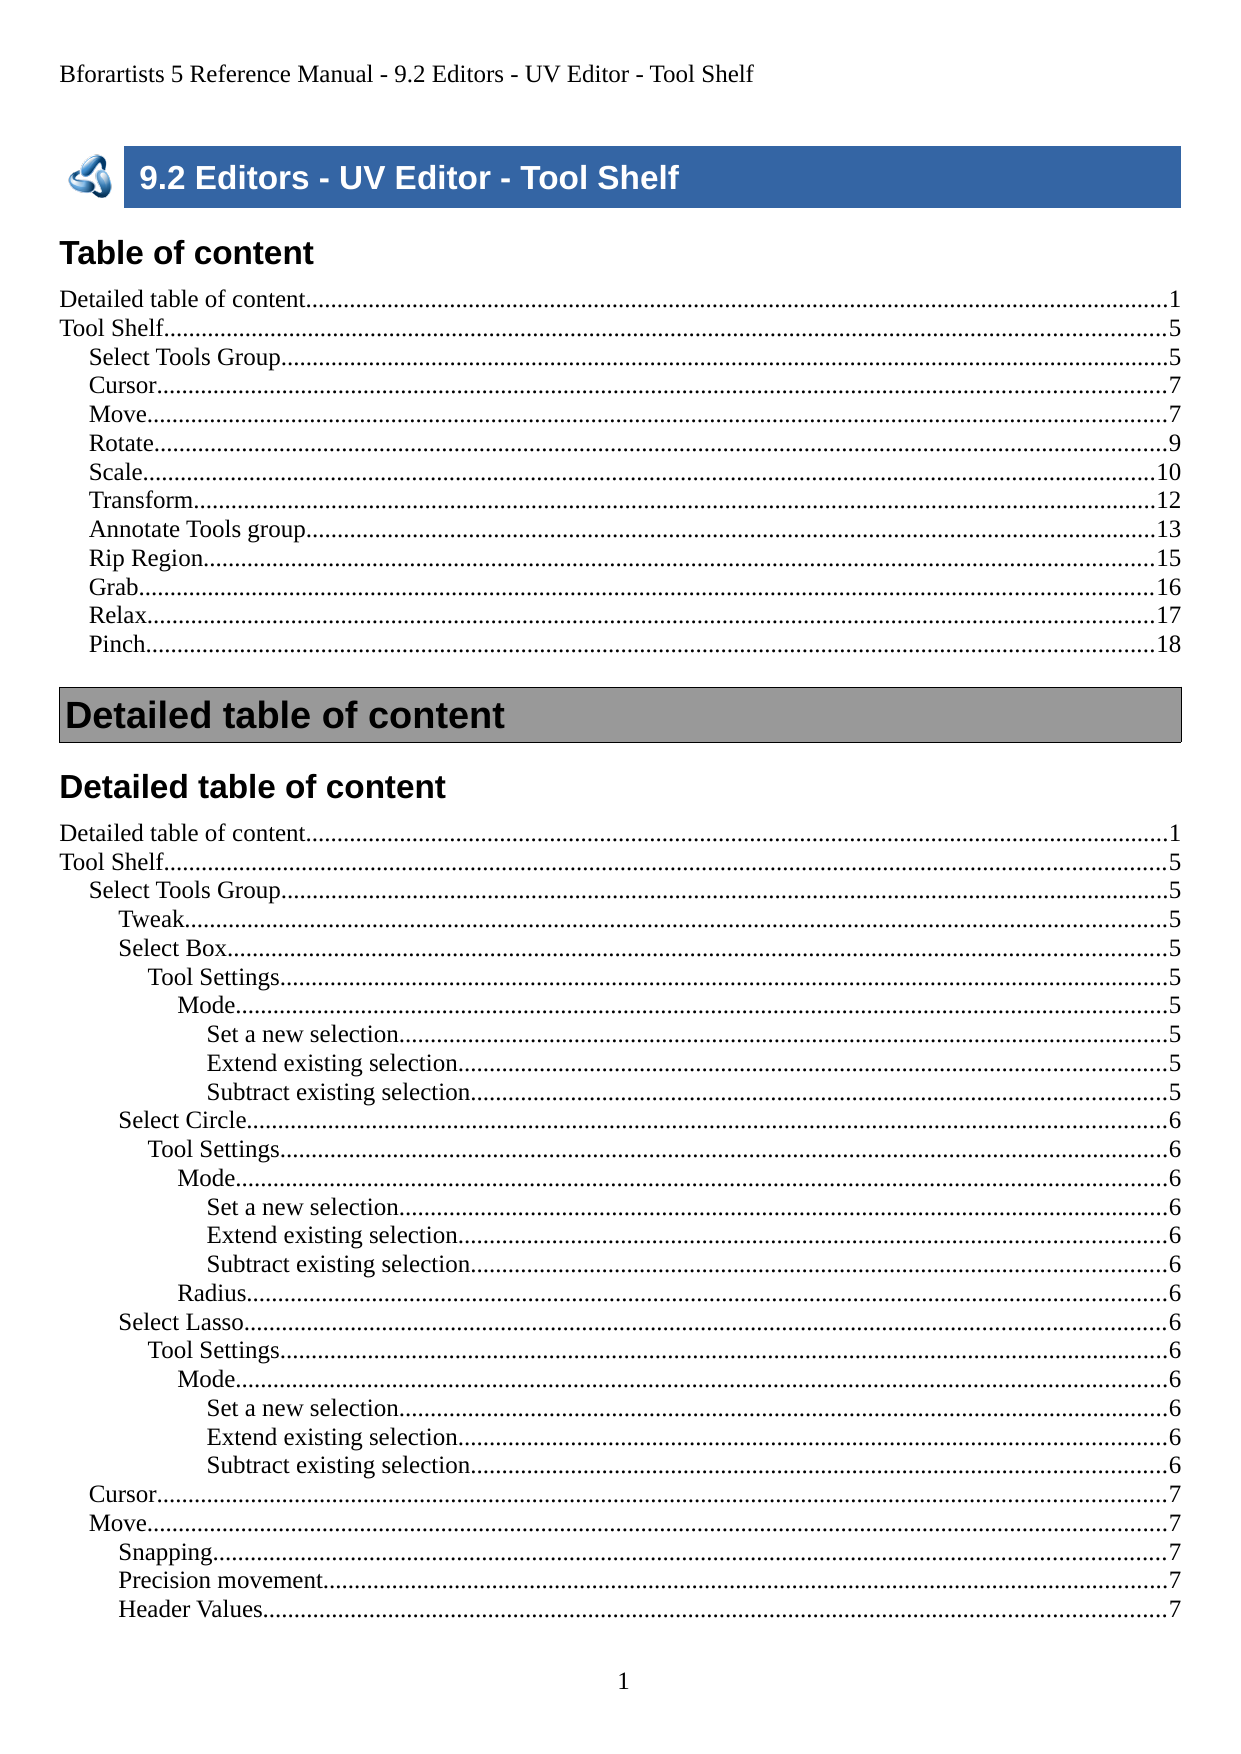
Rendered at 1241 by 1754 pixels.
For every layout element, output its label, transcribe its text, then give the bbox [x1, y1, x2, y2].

text Select Circle 6 [118, 1105, 1181, 1134]
table_header Detailed table of content [60, 688, 1181, 742]
text Tweak 5 [118, 904, 1181, 933]
text Rip Region 15 [88, 543, 1181, 572]
text Extend existing selection 5 [206, 1048, 1181, 1077]
text Select Tools Group 5 [88, 875, 1181, 904]
text Cursor 7 [88, 370, 1181, 399]
text Annotate Tools group 13 [88, 514, 1181, 543]
text Detailed table of content 1 [59, 284, 1181, 313]
text Rotate 9 [88, 428, 1181, 457]
picture [65, 152, 114, 201]
text Select Tools Group 5 [88, 342, 1181, 370]
text Tool Shelf 5 [59, 847, 1181, 875]
text Mode 6 [177, 1364, 1181, 1393]
subtitle Detailed table of content [59, 767, 1181, 805]
text Tool Settings 6 [147, 1134, 1181, 1163]
text Extend existing selection 6 [206, 1422, 1181, 1450]
text Scale 10 [88, 457, 1181, 485]
table_header [59, 146, 124, 208]
text Pinch 18 [88, 629, 1181, 658]
text Set a new selection 6 [206, 1393, 1181, 1422]
text Radius 6 [177, 1278, 1181, 1307]
text Set a new selection 6 [206, 1192, 1181, 1220]
text Subtract existing selection 6 [206, 1450, 1181, 1479]
text Set a new selection 5 [206, 1019, 1181, 1048]
text Tool Shelf 5 [59, 313, 1181, 342]
text Mode 6 [177, 1163, 1181, 1192]
text Select Lasso 6 [118, 1307, 1181, 1335]
text Detailed table of content 1 [59, 818, 1181, 847]
text Precision movement 7 [118, 1565, 1181, 1594]
text Cursor 7 [88, 1479, 1181, 1508]
text Extend existing selection 6 [206, 1220, 1181, 1249]
text Relax 17 [88, 600, 1181, 629]
text Select Box 5 [118, 933, 1181, 962]
text Header Values 7 [118, 1594, 1181, 1623]
text Move 7 [88, 399, 1181, 428]
text Tool Settings 6 [147, 1335, 1181, 1364]
text Mode 5 [177, 990, 1181, 1019]
text Tool Settings 5 [147, 962, 1181, 990]
text Subtract existing selection 6 [206, 1249, 1181, 1278]
text Snapping 7 [118, 1537, 1181, 1565]
table_header 9.2 Editors - UV Editor - Tool Shelf [124, 146, 1181, 208]
text Subtract existing selection 5 [206, 1077, 1181, 1105]
text Grab 16 [88, 572, 1181, 600]
text Move 7 [88, 1508, 1181, 1537]
subtitle Table of content [59, 233, 1181, 272]
text Transform 12 [88, 485, 1181, 514]
